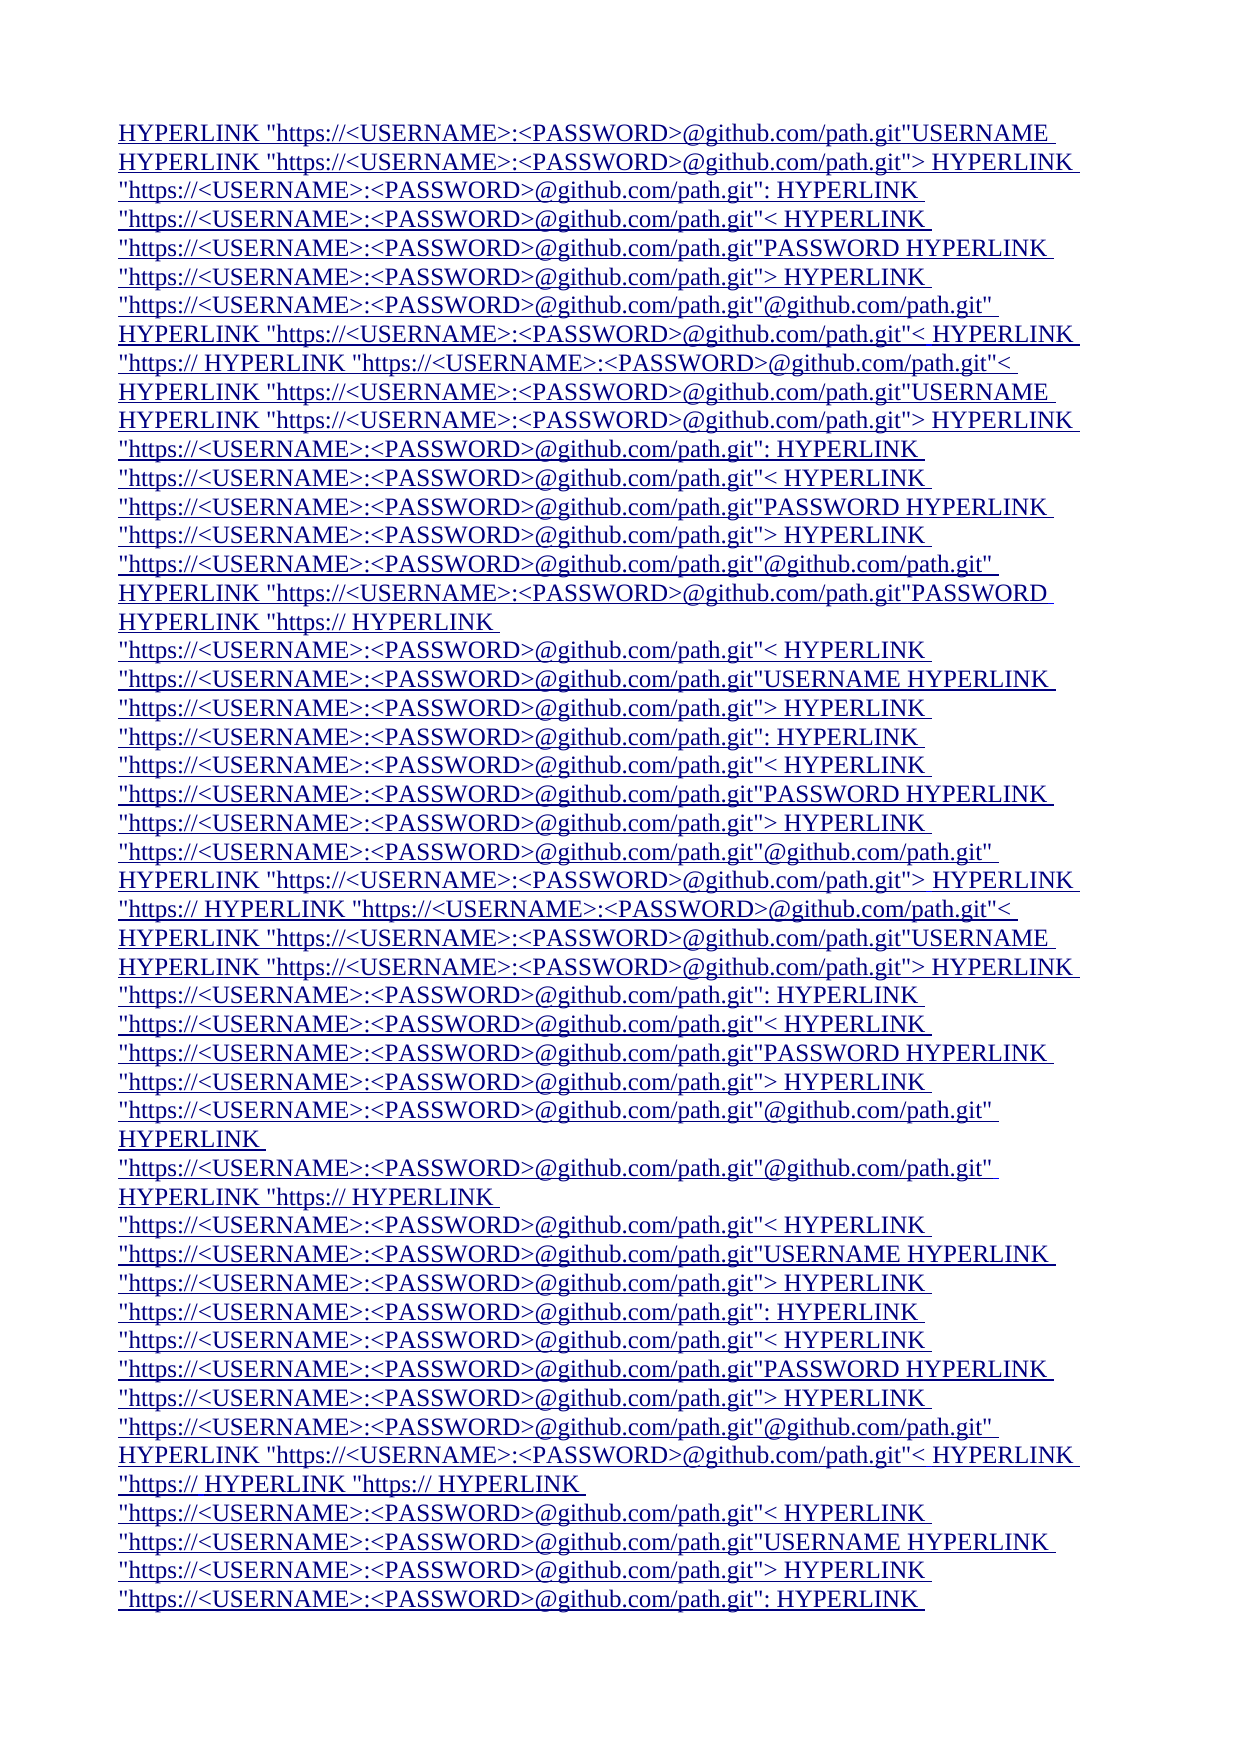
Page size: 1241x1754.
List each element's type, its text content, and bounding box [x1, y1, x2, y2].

text HYPERLINK "https://<USERNAME>:<PASSWORD>@github.com/path.git"USERNAME HYPERLINK "https://<USERNAME>:<PASSWORD>@github.com/path.git"> HYPERLINK "https://<USERNAME>:<PASSWORD>@github.com/path.git": HYPERLINK "https://<USERNAME>:<PASSWORD>@github.com/path.git"< HYPERLINK "https://<USERNAME>:<PASSWORD>@github.com/path.git"PASSWORD HYPERLINK "https://<USERNAME>:<PASSWORD>@github.com/path.git"> HYPERLINK "https://<USERNAME>:<PASSWORD>@github.com/path.git"@github.com/path.git" HYPERLINK "https://<USERNAME>:<PASSWORD>@github.com/path.git"< HYPERLINK "https:// HYPERLINK "https://<USERNAME>:<PASSWORD>@github.com/path.git"< HYPERLINK "https://<USERNAME>:<PASSWORD>@github.com/path.git"USERNAME HYPERLINK "https://<USERNAME>:<PASSWORD>@github.com/path.git"> HYPERLINK "https://<USERNAME>:<PASSWORD>@github.com/path.git": HYPERLINK "https://<USERNAME>:<PASSWORD>@github.com/path.git"< HYPERLINK "https://<USERNAME>:<PASSWORD>@github.com/path.git"PASSWORD HYPERLINK "https://<USERNAME>:<PASSWORD>@github.com/path.git"> HYPERLINK "https://<USERNAME>:<PASSWORD>@github.com/path.git"@github.com/path.git" HYPERLINK "https://<USERNAME>:<PASSWORD>@github.com/path.git"PASSWORD HYPERLINK "https:// HYPERLINK "https://<USERNAME>:<PASSWORD>@github.com/path.git"< HYPERLINK "https://<USERNAME>:<PASSWORD>@github.com/path.git"USERNAME HYPERLINK "https://<USERNAME>:<PASSWORD>@github.com/path.git"> HYPERLINK "https://<USERNAME>:<PASSWORD>@github.com/path.git": HYPERLINK "https://<USERNAME>:<PASSWORD>@github.com/path.git"< HYPERLINK "https://<USERNAME>:<PASSWORD>@github.com/path.git"PASSWORD HYPERLINK "https://<USERNAME>:<PASSWORD>@github.com/path.git"> HYPERLINK "https://<USERNAME>:<PASSWORD>@github.com/path.git"@github.com/path.git" HYPERLINK "https://<USERNAME>:<PASSWORD>@github.com/path.git"> HYPERLINK "https:// HYPERLINK "https://<USERNAME>:<PASSWORD>@github.com/path.git"< HYPERLINK "https://<USERNAME>:<PASSWORD>@github.com/path.git"USERNAME HYPERLINK "https://<USERNAME>:<PASSWORD>@github.com/path.git"> HYPERLINK "https://<USERNAME>:<PASSWORD>@github.com/path.git": HYPERLINK "https://<USERNAME>:<PASSWORD>@github.com/path.git"< HYPERLINK "https://<USERNAME>:<PASSWORD>@github.com/path.git"PASSWORD HYPERLINK "https://<USERNAME>:<PASSWORD>@github.com/path.git"> HYPERLINK "https://<USERNAME>:<PASSWORD>@github.com/path.git"@github.com/path.git" HYPERLINK "https://<USERNAME>:<PASSWORD>@github.com/path.git"@github.com/path.git" HYPERLINK "https:// HYPERLINK "https://<USERNAME>:<PASSWORD>@github.com/path.git"< HYPERLINK "https://<USERNAME>:<PASSWORD>@github.com/path.git"USERNAME HYPERLINK "https://<USERNAME>:<PASSWORD>@github.com/path.git"> HYPERLINK "https://<USERNAME>:<PASSWORD>@github.com/path.git": HYPERLINK "https://<USERNAME>:<PASSWORD>@github.com/path.git"< HYPERLINK "https://<USERNAME>:<PASSWORD>@github.com/path.git"PASSWORD HYPERLINK "https://<USERNAME>:<PASSWORD>@github.com/path.git"> HYPERLINK "https://<USERNAME>:<PASSWORD>@github.com/path.git"@github.com/path.git" HYPERLINK "https://<USERNAME>:<PASSWORD>@github.com/path.git"< HYPERLINK "https:// HYPERLINK "https:// HYPERLINK "https://<USERNAME>:<PASSWORD>@github.com/path.git"< HYPERLINK "https://<USERNAME>:<PASSWORD>@github.com/path.git"USERNAME HYPERLINK "https://<USERNAME>:<PASSWORD>@github.com/path.git"> HYPERLINK "https://<USERNAME>:<PASSWORD>@github.com/path.git": HYPERLINK [118, 118, 1122, 1613]
